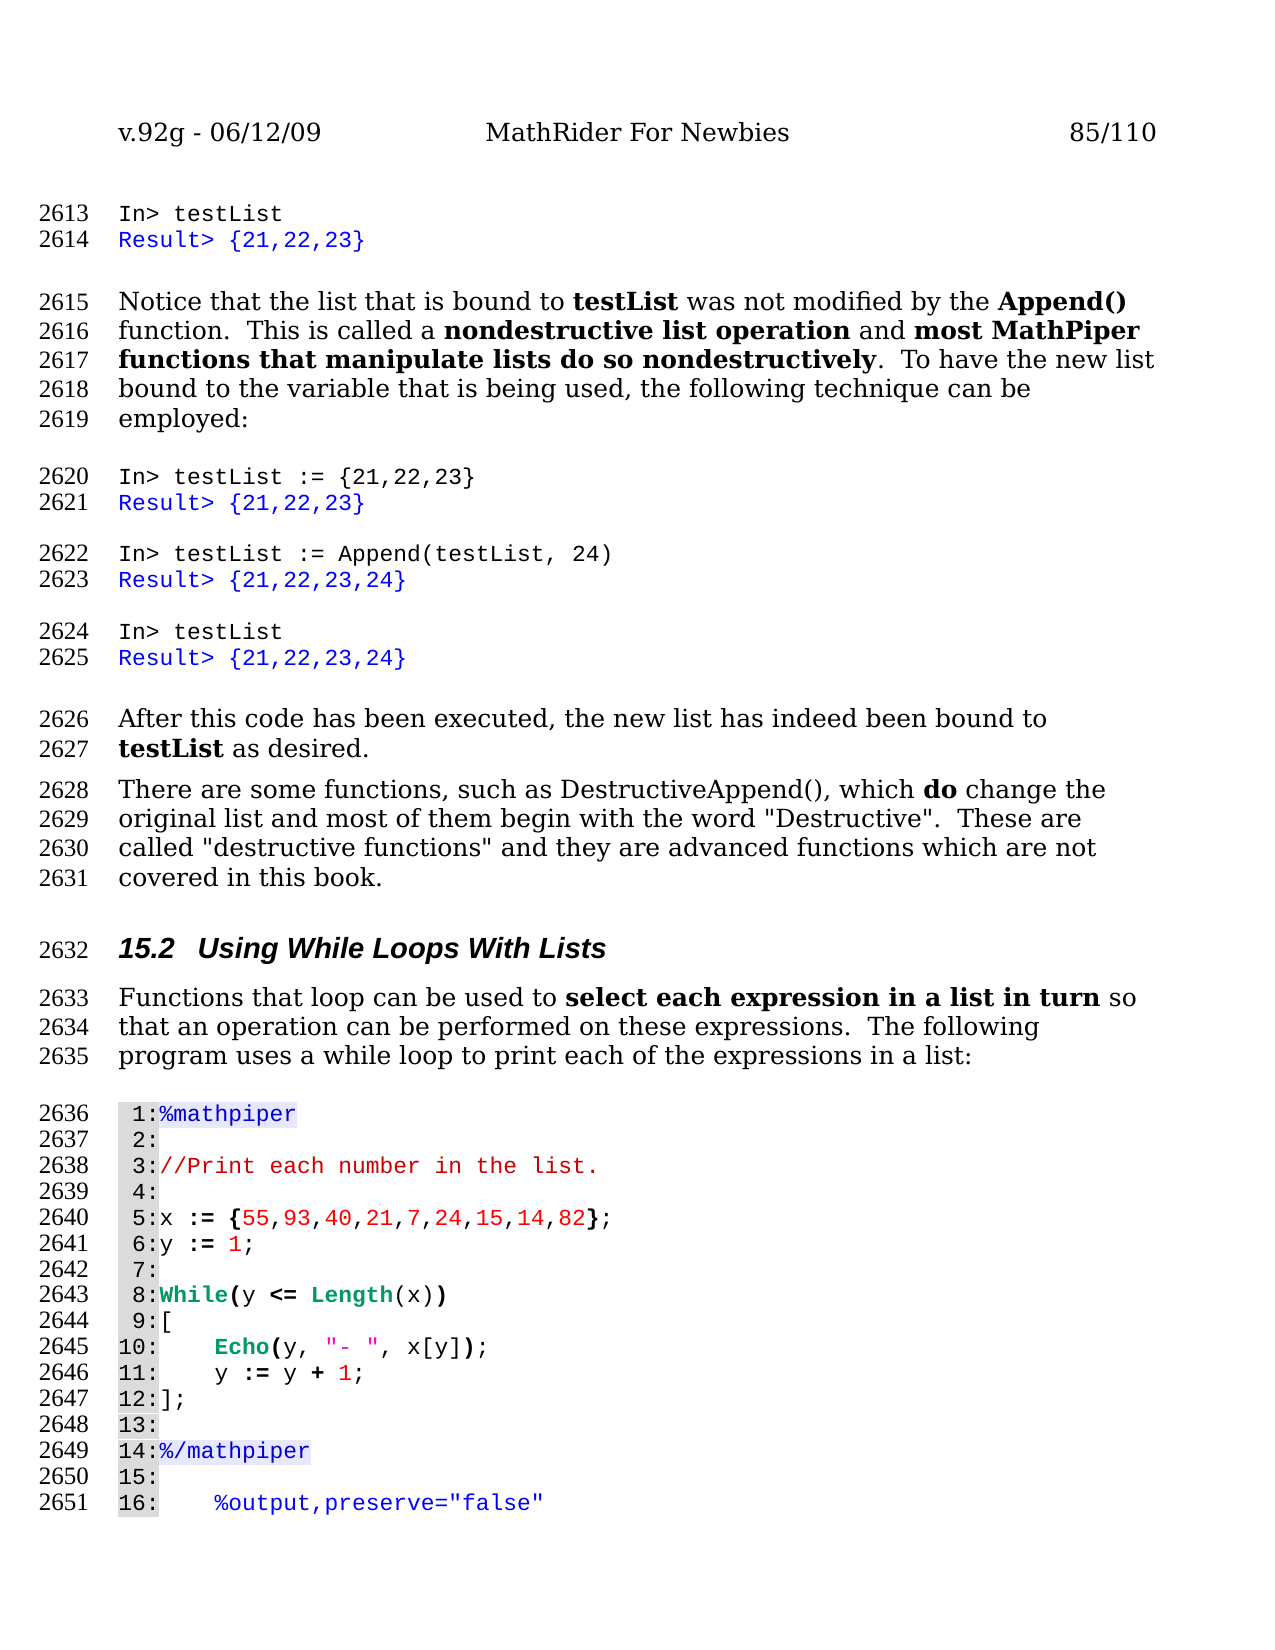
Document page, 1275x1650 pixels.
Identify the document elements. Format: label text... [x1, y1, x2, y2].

subtitle Using While Loops With Lists [118, 931, 1157, 964]
text 12:]; [118, 1388, 1157, 1413]
text 11: y := y + 1; [118, 1362, 1157, 1388]
text Result> {21,22,23} [118, 491, 1157, 517]
text In> testList := {21,22,23} [118, 465, 1157, 491]
text Notice that the list that is bound to testList was not modified by the Append() function. This is called a nondestructive list operation and most MathPiper functions that manipulate lists do so nondestructively. To have the new list bound to the variable that is being used, the following technique can be employed: [118, 287, 1157, 433]
text 9:[ [118, 1310, 1157, 1336]
text 8:While(y <= Length(x)) [118, 1284, 1157, 1310]
text There are some functions, such as DestructiveAppend(), which do change the original list and most of them begin with the word "Destructive". These are called "destructive functions" and they are advanced functions which are not covered in this book. [118, 775, 1157, 892]
text 13: [118, 1413, 1157, 1439]
text Result> {21,22,23,24} [118, 647, 1157, 672]
text 5:x := {55,93,40,21,7,24,15,14,82}; [118, 1206, 1157, 1232]
text 6:y := 1; [118, 1232, 1157, 1258]
text After this code has been executed, the new list has indeed been bound to testList as desired. [118, 704, 1157, 763]
text In> testList := Append(testList, 24) [118, 543, 1157, 569]
text 16: %output,preserve="false" [118, 1491, 1157, 1517]
text 2: [118, 1128, 1157, 1154]
text Functions that loop can be used to select each expression in a list in turn so that an operation can be performed on these expressions. The following program uses a while loop to print each of the expressions in a list: [118, 983, 1157, 1070]
text 15: [118, 1465, 1157, 1491]
text In> testList [118, 203, 1157, 229]
text Result> {21,22,23} [118, 229, 1157, 254]
text 3://Print each number in the list. [118, 1154, 1157, 1180]
text 7: [118, 1258, 1157, 1284]
text 4: [118, 1180, 1157, 1206]
text 14:%/mathpiper [118, 1439, 1157, 1465]
text 1:%mathpiper [118, 1102, 1157, 1128]
text 10: Echo(y, "- ", x[y]); [118, 1336, 1157, 1362]
text Result> {21,22,23,24} [118, 569, 1157, 595]
text In> testList [118, 621, 1157, 647]
